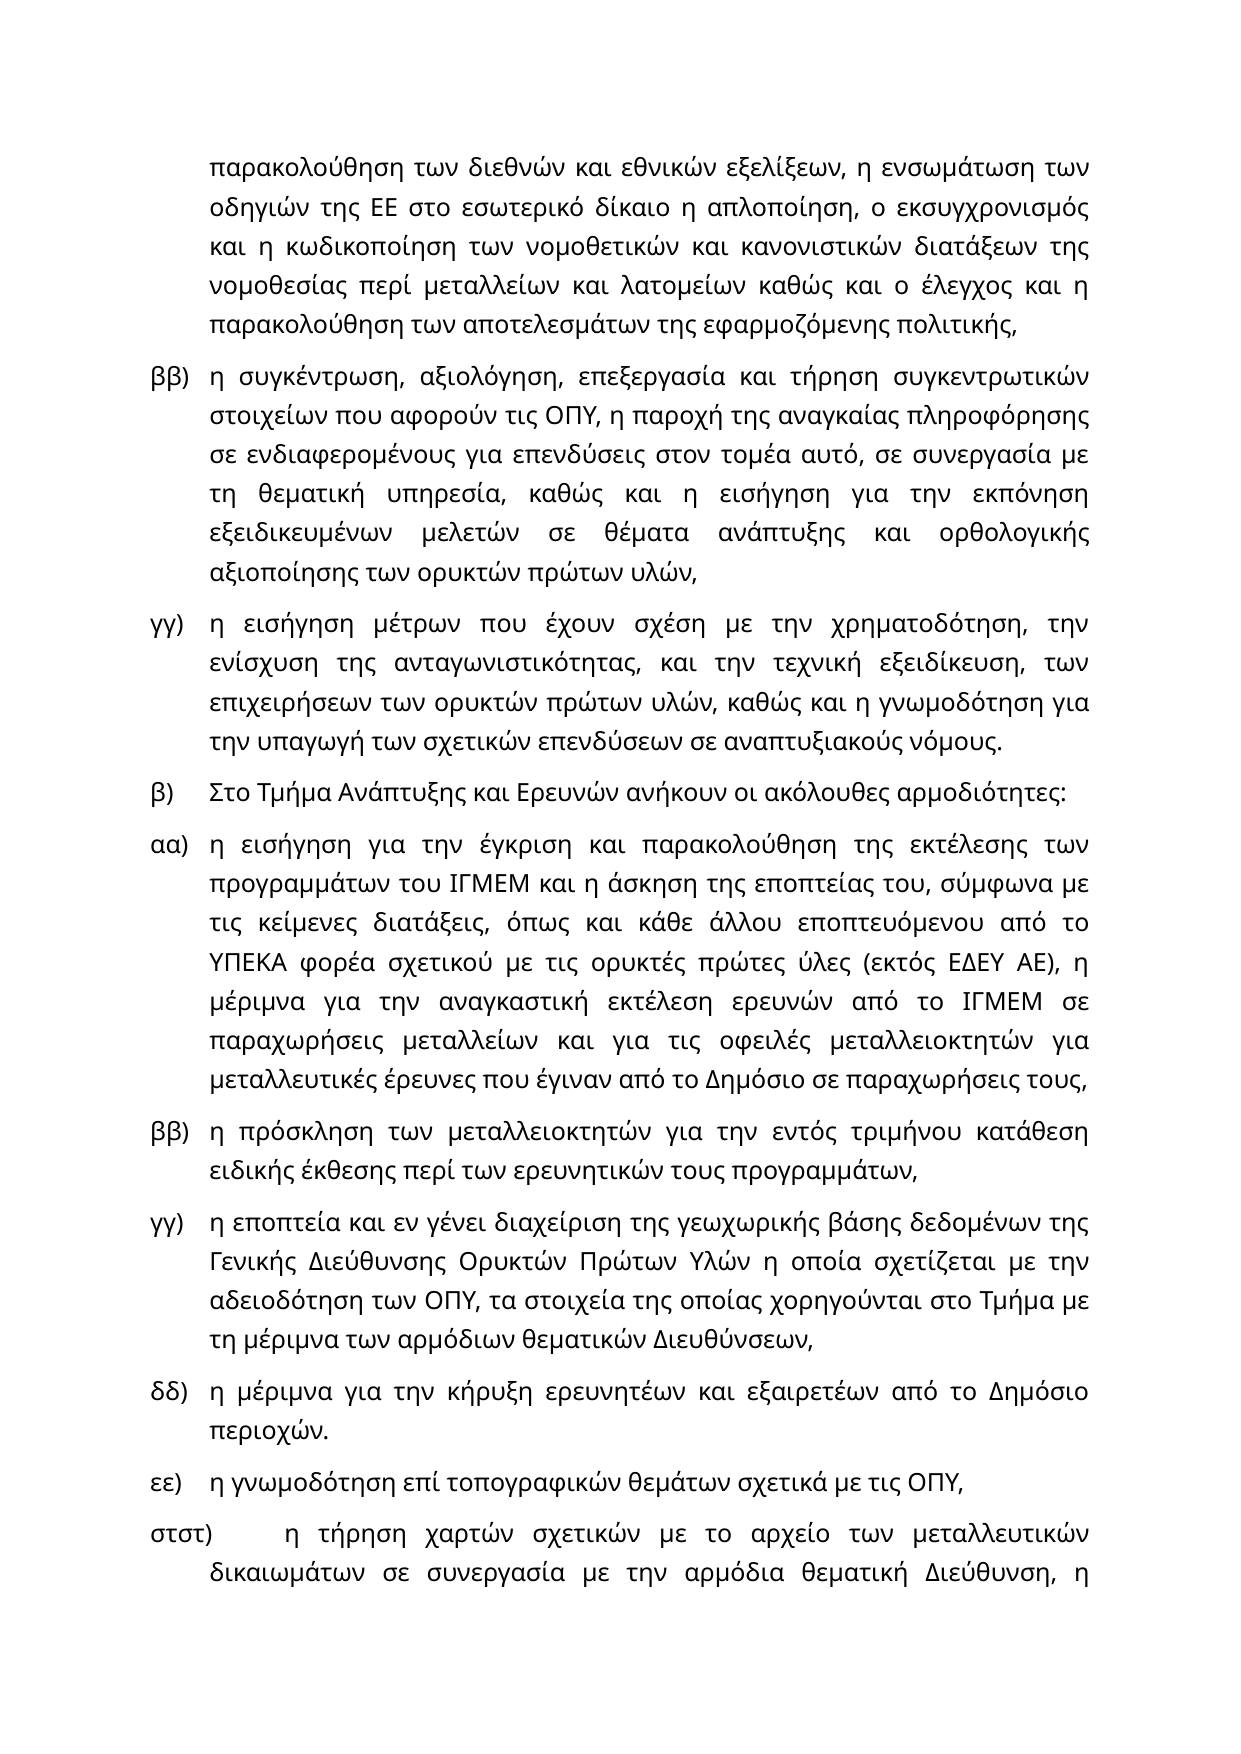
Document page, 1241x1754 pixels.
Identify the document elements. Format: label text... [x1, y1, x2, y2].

list ββ) η πρόσκληση των μεταλλειοκτητών για την εντός τριμήνου κατάθεση ειδικής έκθεσης περί των ερευνητικών τους προγραμμάτων, [150, 1113, 1090, 1187]
list ββ) η συγκέντρωση, αξιολόγηση, επεξεργασία και τήρηση συγκεντρωτικών στοιχείων που αφορούν τις ΟΠΥ, η παροχή της αναγκαίας πληροφόρησης σε ενδιαφερομένους για επενδύσεις στον τομέα αυτό, σε συνεργασία με τη θεματική υπηρεσία, καθώς και η εισήγηση για την εκπόνηση εξειδικευμένων μελετών σε θέματα ανάπτυξης και ορθολογικής αξιοποίησης των ορυκτών πρώτων υλών, [150, 358, 1090, 588]
list γγ) η εισήγηση μέτρων που έχουν σχέση με την χρηματοδότηση, την ενίσχυση της ανταγωνιστικότητας, και την τεχνική εξειδίκευση, των επιχειρήσεων των ορυκτών πρώτων υλών, καθώς και η γνωμοδότηση για την υπαγωγή των σχετικών επενδύσεων σε αναπτυξιακούς νόμους. [150, 606, 1090, 757]
list παρακολούθηση των διεθνών και εθνικών εξελίξεων, η ενσωμάτωση των οδηγιών της ΕΕ στο εσωτερικό δίκαιο η απλοποίηση, ο εκσυγχρονισμός και η κωδικοποίηση των νομοθετικών και κανονιστικών διατάξεων της νομοθεσίας περί μεταλλείων και λατομείων καθώς και ο έλεγχος και η παρακολούθηση των αποτελεσμάτων της εφαρμοζόμενης πολιτικής, [150, 150, 1090, 341]
list αα) η εισήγηση για την έγκριση και παρακολούθηση της εκτέλεσης των προγραμμάτων του ΙΓΜΕΜ και η άσκηση της εποπτείας του, σύμφωνα με τις κείμενες διατάξεις, όπως και κάθε άλλου εποπτευόμενου από το ΥΠΕΚΑ φορέα σχετικού με τις ορυκτές πρώτες ύλες (εκτός ΕΔΕΥ ΑΕ), η μέριμνα για την αναγκαστική εκτέλεση ερευνών από το ΙΓΜΕΜ σε παραχωρήσεις μεταλλείων και για τις οφειλές μεταλλειοκτητών για μεταλλευτικές έρευνες που έγιναν από το Δημόσιο σε παραχωρήσεις τους, [150, 827, 1090, 1096]
list εε) η γνωμοδότηση επί τοπογραφικών θεμάτων σχετικά με τις ΟΠΥ, [150, 1464, 1090, 1498]
list δδ) η μέριμνα για την κήρυξη ερευνητέων και εξαιρετέων από το Δημόσιο περιοχών. [150, 1373, 1090, 1447]
list γγ) η εποπτεία και εν γένει διαχείριση της γεωχωρικής βάσης δεδομένων της Γενικής Διεύθυνσης Ορυκτών Πρώτων Υλών η οποία σχετίζεται με την αδειοδότηση των ΟΠΥ, τα στοιχεία της οποίας χορηγούνται στο Τμήμα με τη μέριμνα των αρμόδιων θεματικών Διευθύνσεων, [150, 1204, 1090, 1356]
list στστ) η τήρηση χαρτών σχετικών με το αρχείο των μεταλλευτικών δικαιωμάτων σε συνεργασία με την αρμόδια θεματική Διεύθυνση, η [150, 1516, 1090, 1589]
list β) Στο Τμήμα Ανάπτυξης και Ερευνών ανήκουν οι ακόλουθες αρμοδιότητες: [150, 775, 1090, 809]
